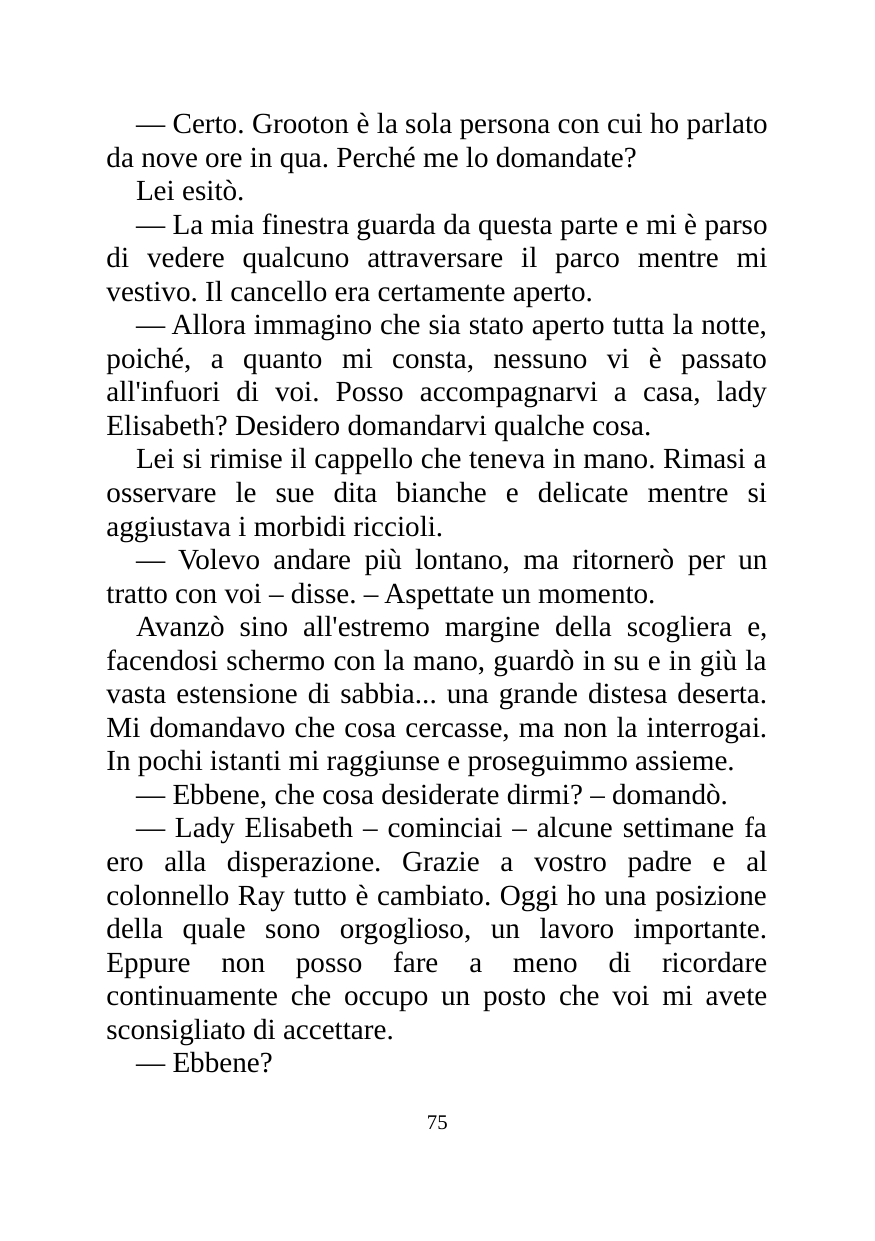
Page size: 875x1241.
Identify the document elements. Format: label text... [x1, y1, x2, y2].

text — Allora immagino che sia stato aperto tutta la notte, poiché, a quanto mi consta, nessuno vi è passato all'infuori di voi. Posso accompagnarvi a casa, lady Elisabeth? Desidero domandarvi qualche cosa. [106, 307, 768, 442]
text Lei esitò. [106, 173, 768, 207]
text — Ebbene, che cosa desiderate dirmi? – domandò. [106, 777, 768, 811]
text Avanzò sino all'estremo margine della scogliera e, facendosi schermo con la mano, guardò in su e in giù la vasta estensione di sabbia... una grande distesa deserta. Mi domandavo che cosa cercasse, ma non la interrogai. In pochi istanti mi raggiunse e proseguimmo assieme. [106, 609, 768, 777]
text — Certo. Grooton è la sola persona con cui ho parlato da nove ore in qua. Perché me lo domandate? [106, 106, 768, 173]
text Lei si rimise il cappello che teneva in mano. Rimasi a osservare le sue dita bianche e delicate mentre si aggiustava i morbidi riccioli. [106, 442, 768, 542]
text — Lady Elisabeth – cominciai – alcune settimane fa ero alla disperazione. Grazie a vostro padre e al colonnello Ray tutto è cambiato. Oggi ho una posizione della quale sono orgoglioso, un lavoro importante. Eppure non posso fare a meno di ricordare continuamente che occupo un posto che voi mi avete sconsigliato di accettare. [106, 811, 768, 1045]
text — La mia finestra guarda da questa parte e mi è parso di vedere qualcuno attraversare il parco mentre mi vestivo. Il cancello era certamente aperto. [106, 207, 768, 307]
text — Volevo andare più lontano, ma ritornerò per un tratto con voi – disse. – Aspettate un momento. [106, 542, 768, 609]
text — Ebbene? [106, 1045, 768, 1079]
